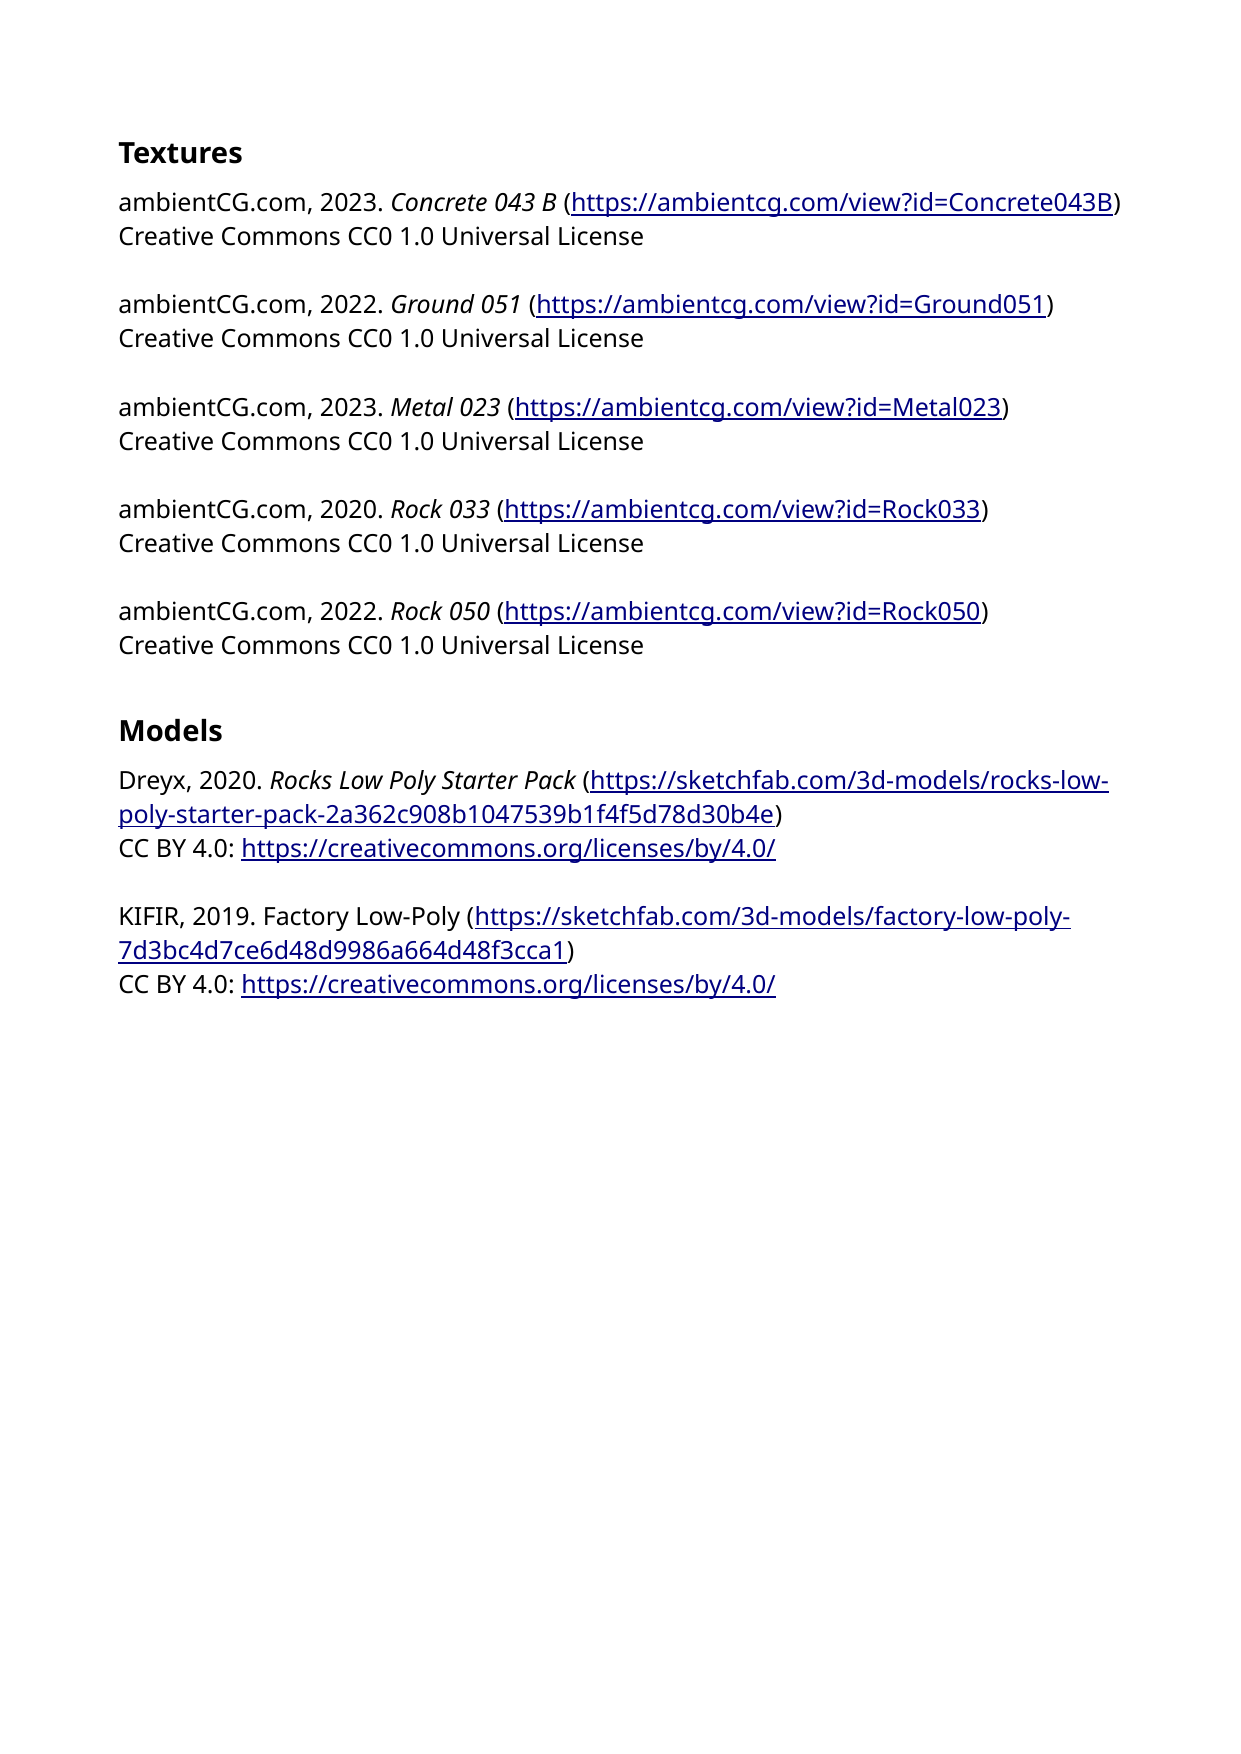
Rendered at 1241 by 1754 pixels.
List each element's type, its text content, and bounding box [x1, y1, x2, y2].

text ambientCG.com, 2022. Rock 050 (https://ambientcg.com/view?id=Rock050) [118, 594, 1122, 628]
subtitle Models [118, 710, 1122, 750]
text Creative Commons CC0 1.0 Universal License [118, 219, 1122, 253]
subtitle Textures [118, 133, 1122, 172]
text KIFIR, 2019. Factory Low-Poly (https://sketchfab.com/3d-models/factory-low-poly-7d3bc4d7ce6d48d9986a664d48f3cca1) [118, 899, 1122, 967]
text ambientCG.com, 2023. Concrete 043 B (https://ambientcg.com/view?id=Concrete043B) [118, 185, 1122, 219]
text Creative Commons CC0 1.0 Universal License [118, 321, 1122, 355]
text Dreyx, 2020. Rocks Low Poly Starter Pack (https://sketchfab.com/3d-models/rocks-low-poly-starter-pack-2a362c908b1047539b1f4f5d78d30b4e) [118, 763, 1122, 831]
text CC BY 4.0: https://creativecommons.org/licenses/by/4.0/ [118, 967, 1122, 1001]
text Creative Commons CC0 1.0 Universal License [118, 526, 1122, 559]
text ambientCG.com, 2023. Metal 023 (https://ambientcg.com/view?id=Metal023) [118, 389, 1122, 423]
text Creative Commons CC0 1.0 Universal License [118, 423, 1122, 457]
text ambientCG.com, 2022. Ground 051 (https://ambientcg.com/view?id=Ground051) [118, 287, 1122, 321]
text CC BY 4.0: https://creativecommons.org/licenses/by/4.0/ [118, 831, 1122, 865]
text ambientCG.com, 2020. Rock 033 (https://ambientcg.com/view?id=Rock033) [118, 491, 1122, 526]
text Creative Commons CC0 1.0 Universal License [118, 628, 1122, 662]
